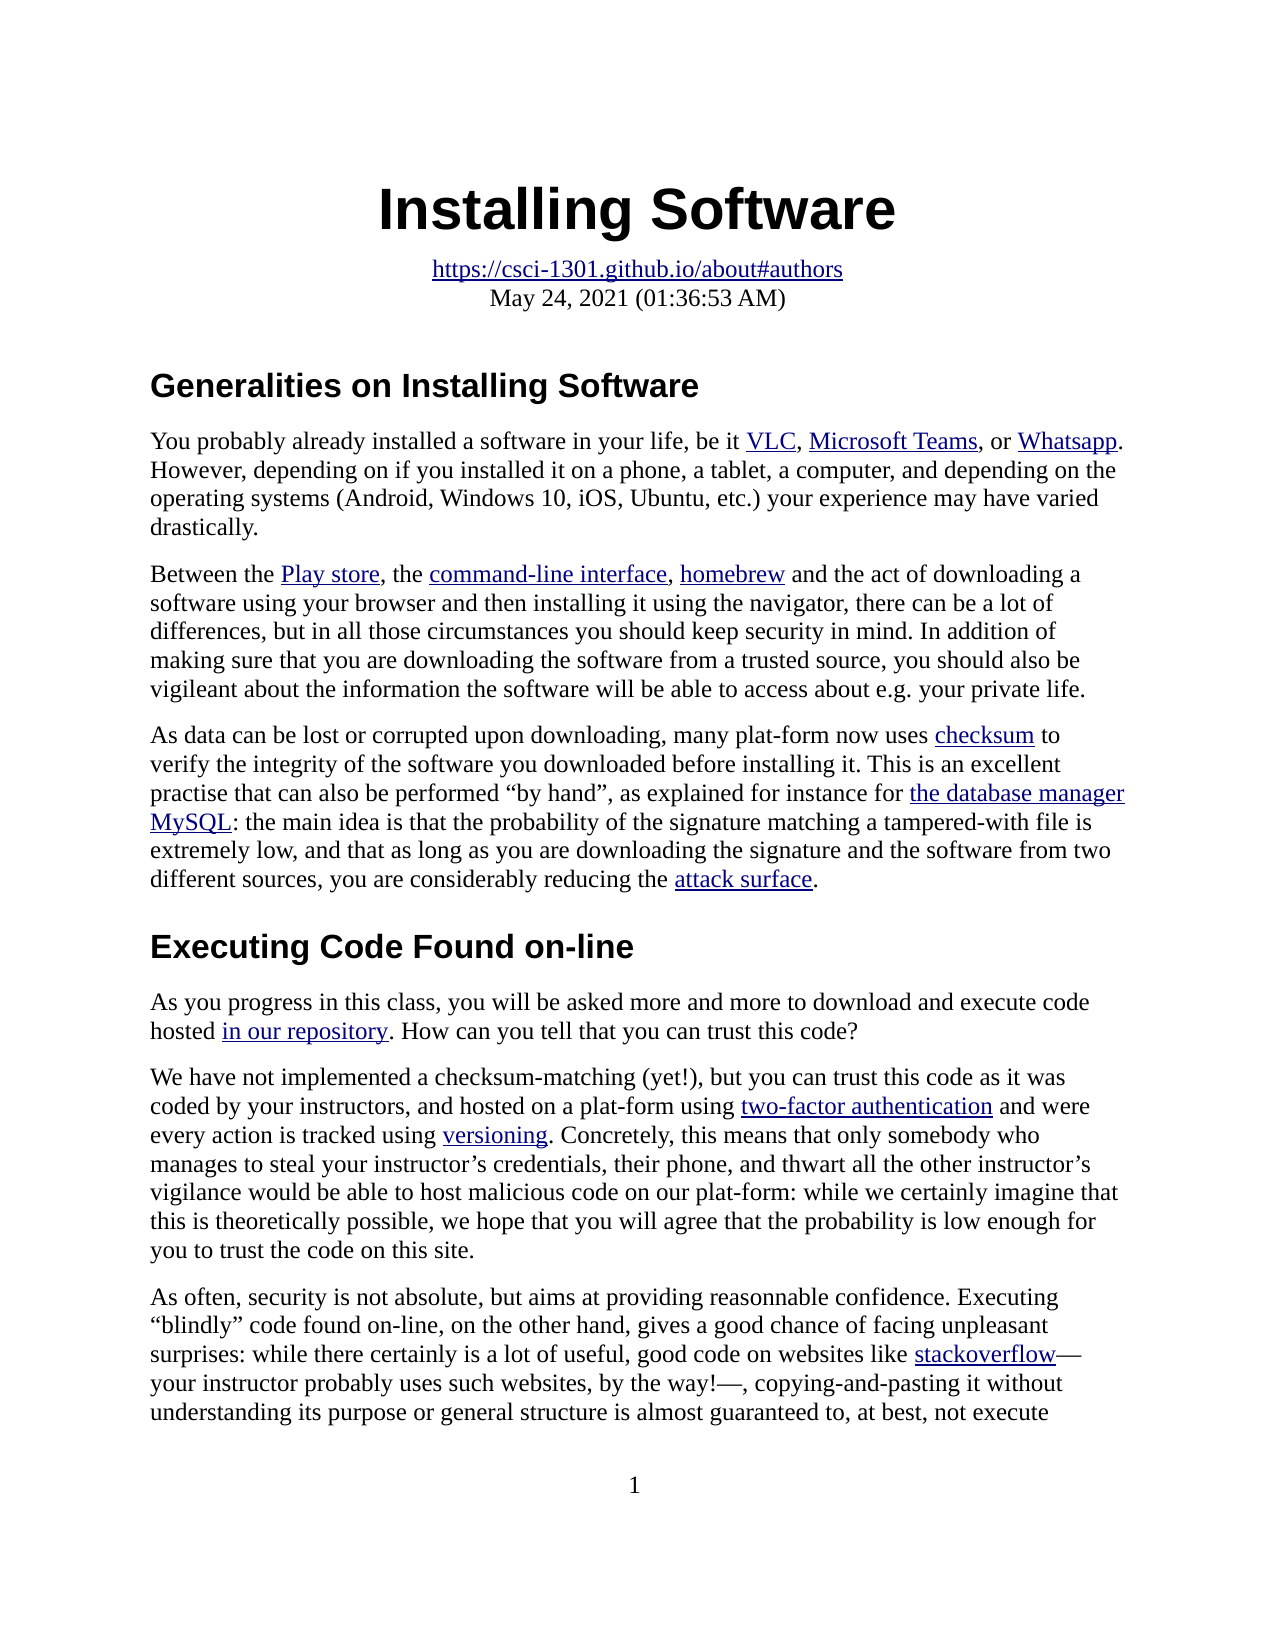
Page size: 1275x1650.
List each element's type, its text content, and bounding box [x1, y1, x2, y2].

subtitle Executing Code Found on-line [150, 927, 1125, 966]
text https://csci-1301.github.io/about#authors [150, 254, 1125, 283]
title Installing Software [150, 175, 1125, 242]
text We have not implemented a checksum-matching (yet!), but you can trust this code as it was coded by your instructors, and hosted on a plat-form using two-factor authentication and were every action is tracked using versioning. Concretely, this means that only somebody who manages to steal your instructor’s credentials, their phone, and thwart all the other instructor’s vigilance would be able to host malicious code on our plat-form: while we certainly imagine that this is theoretically possible, we hope that you will agree that the probability is low enough for you to trust the code on this site. [150, 1062, 1125, 1264]
text May 24, 2021 (01:36:53 AM) [150, 283, 1125, 312]
text As data can be lost or corrupted upon downloading, many plat-form now uses checksum to verify the integrity of the software you downloaded before installing it. This is an excellent practise that can also be performed “by hand”, as explained for instance for the database manager MySQL: the main idea is that the probability of the signature matching a tampered-with file is extremely low, and that as long as you are downloading the signature and the software from two different sources, you are considerably reducing the attack surface. [150, 721, 1125, 893]
text As often, security is not absolute, but aims at providing reasonnable confidence. Executing “blindly” code found on-line, on the other hand, gives a good chance of facing unpleasant surprises: while there certainly is a lot of useful, good code on websites like stackoverflow—your instructor probably uses such websites, by the way!—, copying-and-pasting it without understanding its purpose or general structure is almost guaranteed to, at best, not execute [150, 1282, 1125, 1425]
text You probably already installed a software in your life, be it VLC, Microsoft Teams, or Whatsapp. However, depending on if you installed it on a phone, a tablet, a computer, and depending on the operating systems (Android, Windows 10, iOS, Ubuntu, etc.) your experience may have varied drastically. [150, 426, 1125, 541]
text Between the Play store, the command-line interface, homebrew and the act of downloading a software using your browser and then installing it using the navigator, there can be a lot of differences, but in all those circumstances you should keep security in mind. In addition of making sure that you are downloading the software from a trusted source, you should also be vigileant about the information the software will be able to access about e.g. your private life. [150, 559, 1125, 703]
text As you progress in this class, you will be asked more and more to download and execute code hosted in our repository. How can you tell that you can trust this code? [150, 987, 1125, 1044]
subtitle Generalities on Installing Software [150, 366, 1125, 404]
